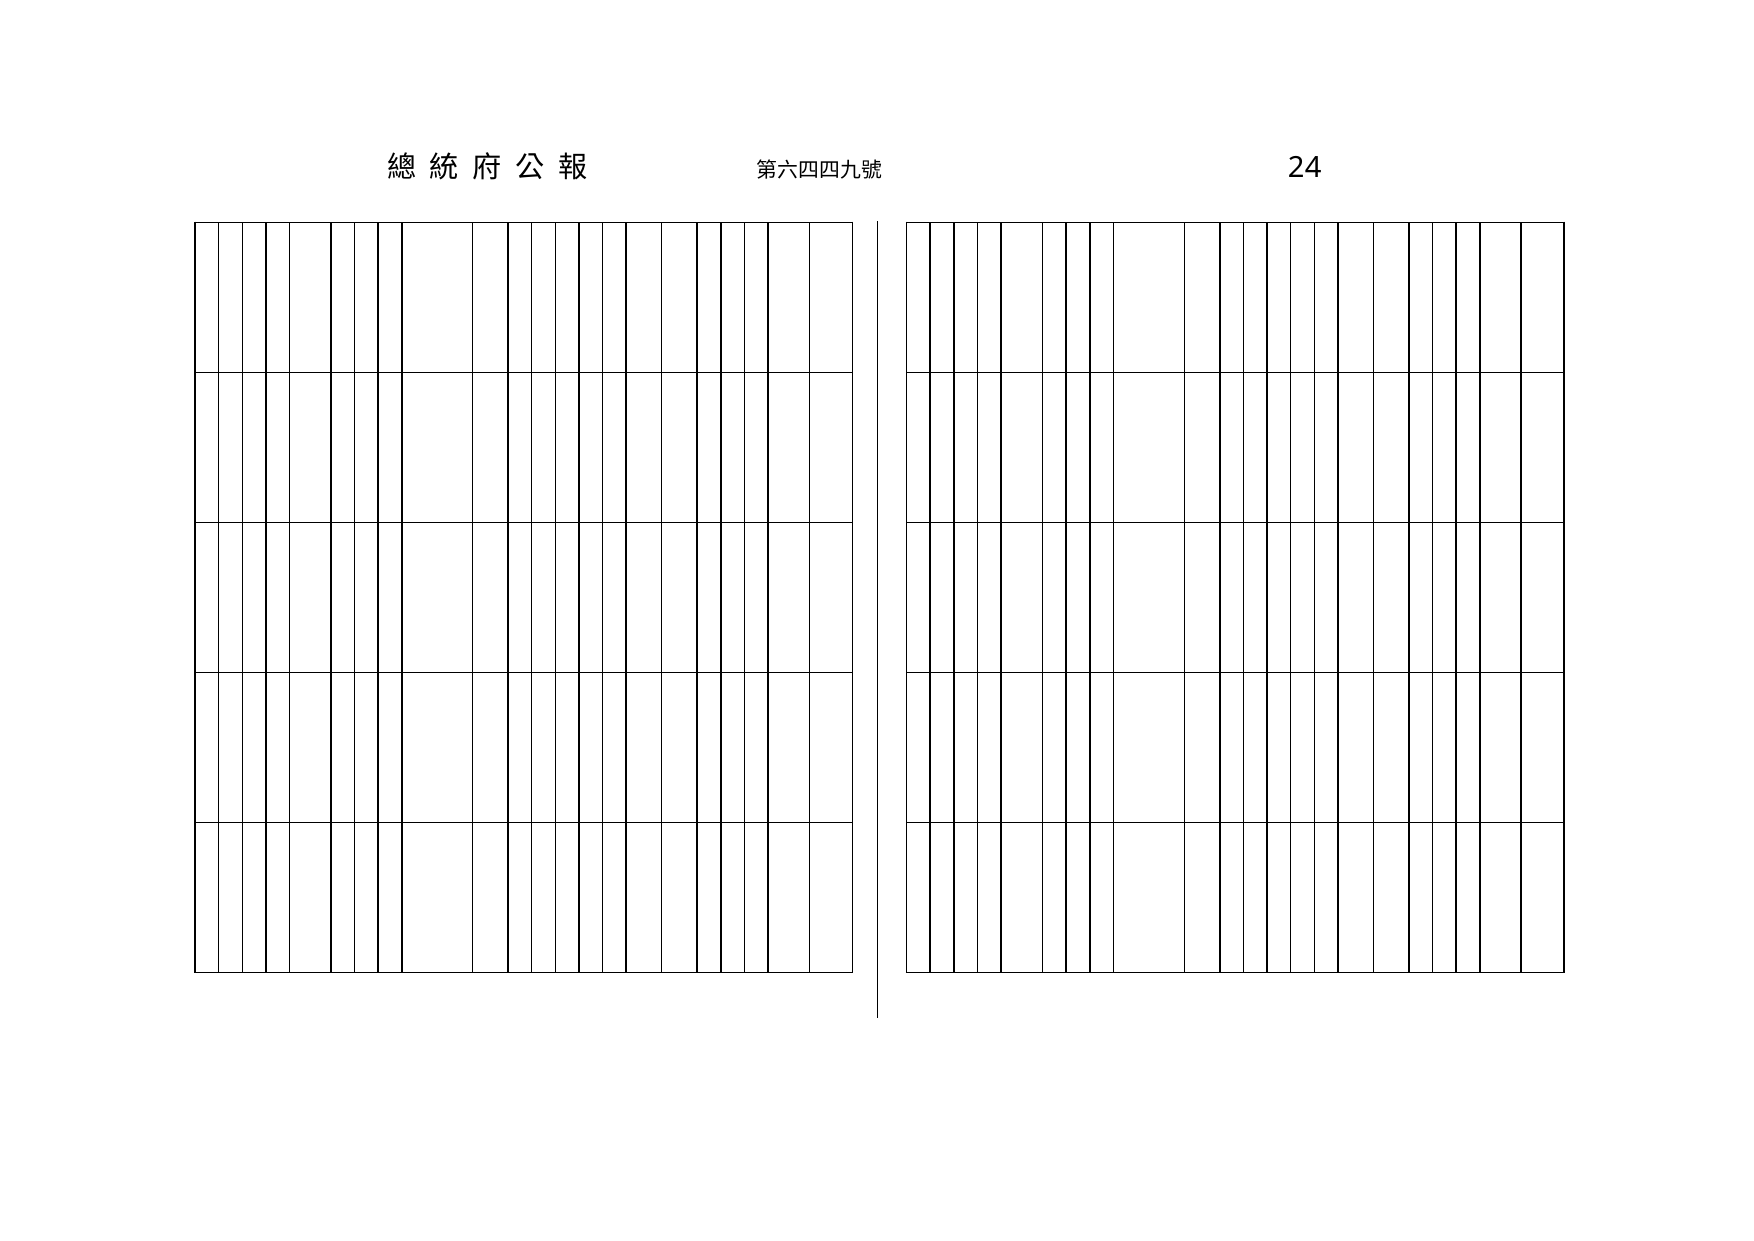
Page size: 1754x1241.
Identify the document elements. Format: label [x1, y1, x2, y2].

table_cell [1091, 373, 1113, 522]
table_cell [1067, 823, 1089, 972]
table_cell [722, 823, 744, 972]
table_cell [243, 823, 265, 972]
table_cell [1185, 673, 1219, 822]
table_cell [1244, 673, 1266, 822]
table_cell [907, 373, 929, 522]
table_cell [931, 673, 953, 822]
table_cell [580, 823, 602, 972]
table_cell [1244, 373, 1266, 522]
table_cell [1481, 223, 1520, 372]
table_cell [1114, 823, 1184, 972]
table_cell [810, 823, 852, 972]
table_cell [1268, 373, 1290, 522]
table_cell [1339, 673, 1373, 822]
table_cell [810, 523, 852, 672]
table_cell [1114, 673, 1184, 822]
table_cell [1481, 523, 1520, 672]
table_cell [1433, 823, 1455, 972]
table_cell [532, 823, 555, 972]
table_cell [1339, 223, 1373, 372]
table_cell [243, 373, 265, 522]
table_cell [1185, 823, 1219, 972]
table_cell [267, 673, 289, 822]
table_cell [1410, 223, 1432, 372]
table_cell [1522, 673, 1563, 822]
table_cell [978, 223, 1000, 372]
table_cell [978, 373, 1000, 522]
table_cell [1410, 373, 1432, 522]
table_cell [267, 823, 289, 972]
table_cell [290, 373, 330, 522]
table_cell [509, 223, 531, 372]
table_cell [907, 223, 929, 372]
table_cell [1043, 823, 1065, 972]
table_cell [556, 673, 578, 822]
table_cell [1002, 373, 1042, 522]
table_cell [267, 373, 289, 522]
table_cell [1067, 223, 1089, 372]
table_cell [1291, 373, 1314, 522]
table_cell [509, 673, 531, 822]
table_cell [1433, 673, 1455, 822]
table_cell [1114, 223, 1184, 372]
table_cell [1339, 373, 1373, 522]
table_cell [1043, 223, 1065, 372]
table_cell [1374, 523, 1408, 672]
table_cell [955, 373, 977, 522]
table_cell [1457, 523, 1479, 672]
table_cell [219, 223, 242, 372]
table_cell [1410, 523, 1432, 672]
table_cell [955, 523, 977, 672]
table_cell [1268, 523, 1290, 672]
table_cell [267, 523, 289, 672]
table_cell [1374, 223, 1408, 372]
table_cell [745, 223, 767, 372]
table_cell [1043, 673, 1065, 822]
table_cell [907, 823, 929, 972]
table_cell [403, 523, 472, 672]
table_cell [196, 673, 218, 822]
table_cell [532, 223, 555, 372]
table_cell [1339, 823, 1373, 972]
table_cell [1339, 523, 1373, 672]
table_cell [403, 673, 472, 822]
table_cell [769, 373, 809, 522]
table_cell [379, 523, 401, 672]
table_cell [1091, 223, 1113, 372]
table_cell [1114, 373, 1184, 522]
table_cell [627, 373, 661, 522]
table_cell [532, 373, 555, 522]
table_cell [509, 523, 531, 672]
table_cell [1221, 373, 1243, 522]
table_cell [332, 223, 354, 372]
table_cell [379, 823, 401, 972]
table_cell [662, 373, 696, 522]
table_cell [907, 673, 929, 822]
table_cell [1315, 373, 1337, 522]
table_cell [745, 673, 767, 822]
table_cell [556, 373, 578, 522]
table_cell [556, 223, 578, 372]
table_cell [745, 523, 767, 672]
table_cell [1291, 523, 1314, 672]
table_cell [627, 223, 661, 372]
table_cell [1002, 673, 1042, 822]
table_cell [1221, 523, 1243, 672]
table_cell [355, 673, 377, 822]
table_cell [627, 673, 661, 822]
table_cell [698, 823, 720, 972]
table_cell [1002, 223, 1042, 372]
table_cell [1522, 523, 1563, 672]
table_cell [1291, 673, 1314, 822]
table_cell [1002, 823, 1042, 972]
table_cell [379, 373, 401, 522]
table_cell [1410, 673, 1432, 822]
table_cell [931, 523, 953, 672]
table_cell [698, 223, 720, 372]
table_cell [810, 223, 852, 372]
table_cell [1114, 523, 1184, 672]
table_cell [1374, 673, 1408, 822]
table_cell [403, 823, 472, 972]
table_cell [662, 823, 696, 972]
table_cell [769, 823, 809, 972]
table_cell [473, 823, 507, 972]
table_cell [955, 223, 977, 372]
table_cell [627, 823, 661, 972]
table_cell [1091, 673, 1113, 822]
table_cell [290, 523, 330, 672]
table_cell [355, 373, 377, 522]
table_cell [978, 823, 1000, 972]
table_cell [290, 823, 330, 972]
table_cell [1433, 523, 1455, 672]
table_cell [1244, 523, 1266, 672]
table_cell [662, 673, 696, 822]
table_cell [627, 523, 661, 672]
table_cell [379, 223, 401, 372]
table_cell [219, 523, 242, 672]
table_cell [219, 673, 242, 822]
table_cell [931, 823, 953, 972]
table_cell [580, 523, 602, 672]
table_cell [355, 223, 377, 372]
table_cell [196, 823, 218, 972]
table_cell [745, 823, 767, 972]
table_cell [556, 523, 578, 672]
table_cell [1315, 673, 1337, 822]
table_cell [1457, 223, 1479, 372]
table_cell [1433, 373, 1455, 522]
table_cell [603, 223, 625, 372]
table_cell [219, 823, 242, 972]
table_cell [332, 673, 354, 822]
table_cell [1268, 223, 1290, 372]
table_cell [722, 223, 744, 372]
table_cell [1291, 823, 1314, 972]
table_cell [1244, 823, 1266, 972]
table_cell [1185, 223, 1219, 372]
table_cell [722, 523, 744, 672]
table_cell [769, 223, 809, 372]
table_cell [290, 673, 330, 822]
table_cell [603, 673, 625, 822]
table_cell [1457, 823, 1479, 972]
table_cell [290, 223, 330, 372]
table_cell [580, 223, 602, 372]
table_cell [1043, 373, 1065, 522]
table_cell [1374, 823, 1408, 972]
table_cell [355, 523, 377, 672]
table_cell [379, 673, 401, 822]
table_cell [1522, 223, 1563, 372]
table_cell [1481, 673, 1520, 822]
table_cell [1002, 523, 1042, 672]
table_cell [722, 373, 744, 522]
table_cell [243, 673, 265, 822]
table_cell [1067, 373, 1089, 522]
table_cell [1221, 223, 1243, 372]
table_cell [1315, 823, 1337, 972]
table_cell [662, 523, 696, 672]
table_cell [332, 523, 354, 672]
table_cell [769, 673, 809, 822]
table_cell [355, 823, 377, 972]
table_cell [532, 523, 555, 672]
table_cell [403, 373, 472, 522]
table_cell [1221, 673, 1243, 822]
table_cell [1481, 823, 1520, 972]
table_cell [1091, 823, 1113, 972]
table_cell [473, 223, 507, 372]
table_cell [473, 523, 507, 672]
table_cell [580, 673, 602, 822]
table_cell [196, 223, 218, 372]
table_cell [1268, 823, 1290, 972]
table_cell [332, 823, 354, 972]
table_cell [403, 223, 472, 372]
table_cell [1481, 373, 1520, 522]
table_cell [509, 823, 531, 972]
table_cell [1043, 523, 1065, 672]
table_cell [955, 673, 977, 822]
table_cell [1315, 523, 1337, 672]
table_cell [698, 373, 720, 522]
table_cell [1374, 373, 1408, 522]
table_cell [603, 523, 625, 672]
table_cell [1522, 373, 1563, 522]
table_cell [1410, 823, 1432, 972]
table_cell [662, 223, 696, 372]
table_cell [1185, 373, 1219, 522]
table_cell [931, 373, 953, 522]
table_cell [810, 673, 852, 822]
table_cell [698, 673, 720, 822]
table_cell [1433, 223, 1455, 372]
table_cell [556, 823, 578, 972]
table_cell [1457, 673, 1479, 822]
table_cell [978, 523, 1000, 672]
table_cell [1457, 373, 1479, 522]
table_cell [1291, 223, 1314, 372]
table_cell [1522, 823, 1563, 972]
table_cell [1315, 223, 1337, 372]
table_cell [509, 373, 531, 522]
table_cell [332, 373, 354, 522]
table_cell [722, 673, 744, 822]
table_cell [243, 523, 265, 672]
table_cell [243, 223, 265, 372]
table_cell [1067, 523, 1089, 672]
table_cell [603, 823, 625, 972]
table_cell [955, 823, 977, 972]
table_cell [473, 673, 507, 822]
table_cell [580, 373, 602, 522]
table_cell [907, 523, 929, 672]
table_cell [1091, 523, 1113, 672]
table_cell [769, 523, 809, 672]
table_cell [931, 223, 953, 372]
table_cell [267, 223, 289, 372]
table_cell [1268, 673, 1290, 822]
table_cell [810, 373, 852, 522]
table_cell [473, 373, 507, 522]
table_cell [532, 673, 555, 822]
table_cell [698, 523, 720, 672]
table_cell [1244, 223, 1266, 372]
table_cell [1185, 523, 1219, 672]
table_cell [219, 373, 242, 522]
table_cell [1221, 823, 1243, 972]
table_cell [196, 523, 218, 672]
table_cell [196, 373, 218, 522]
table_cell [745, 373, 767, 522]
table_cell [603, 373, 625, 522]
table_cell [978, 673, 1000, 822]
table_cell [1067, 673, 1089, 822]
